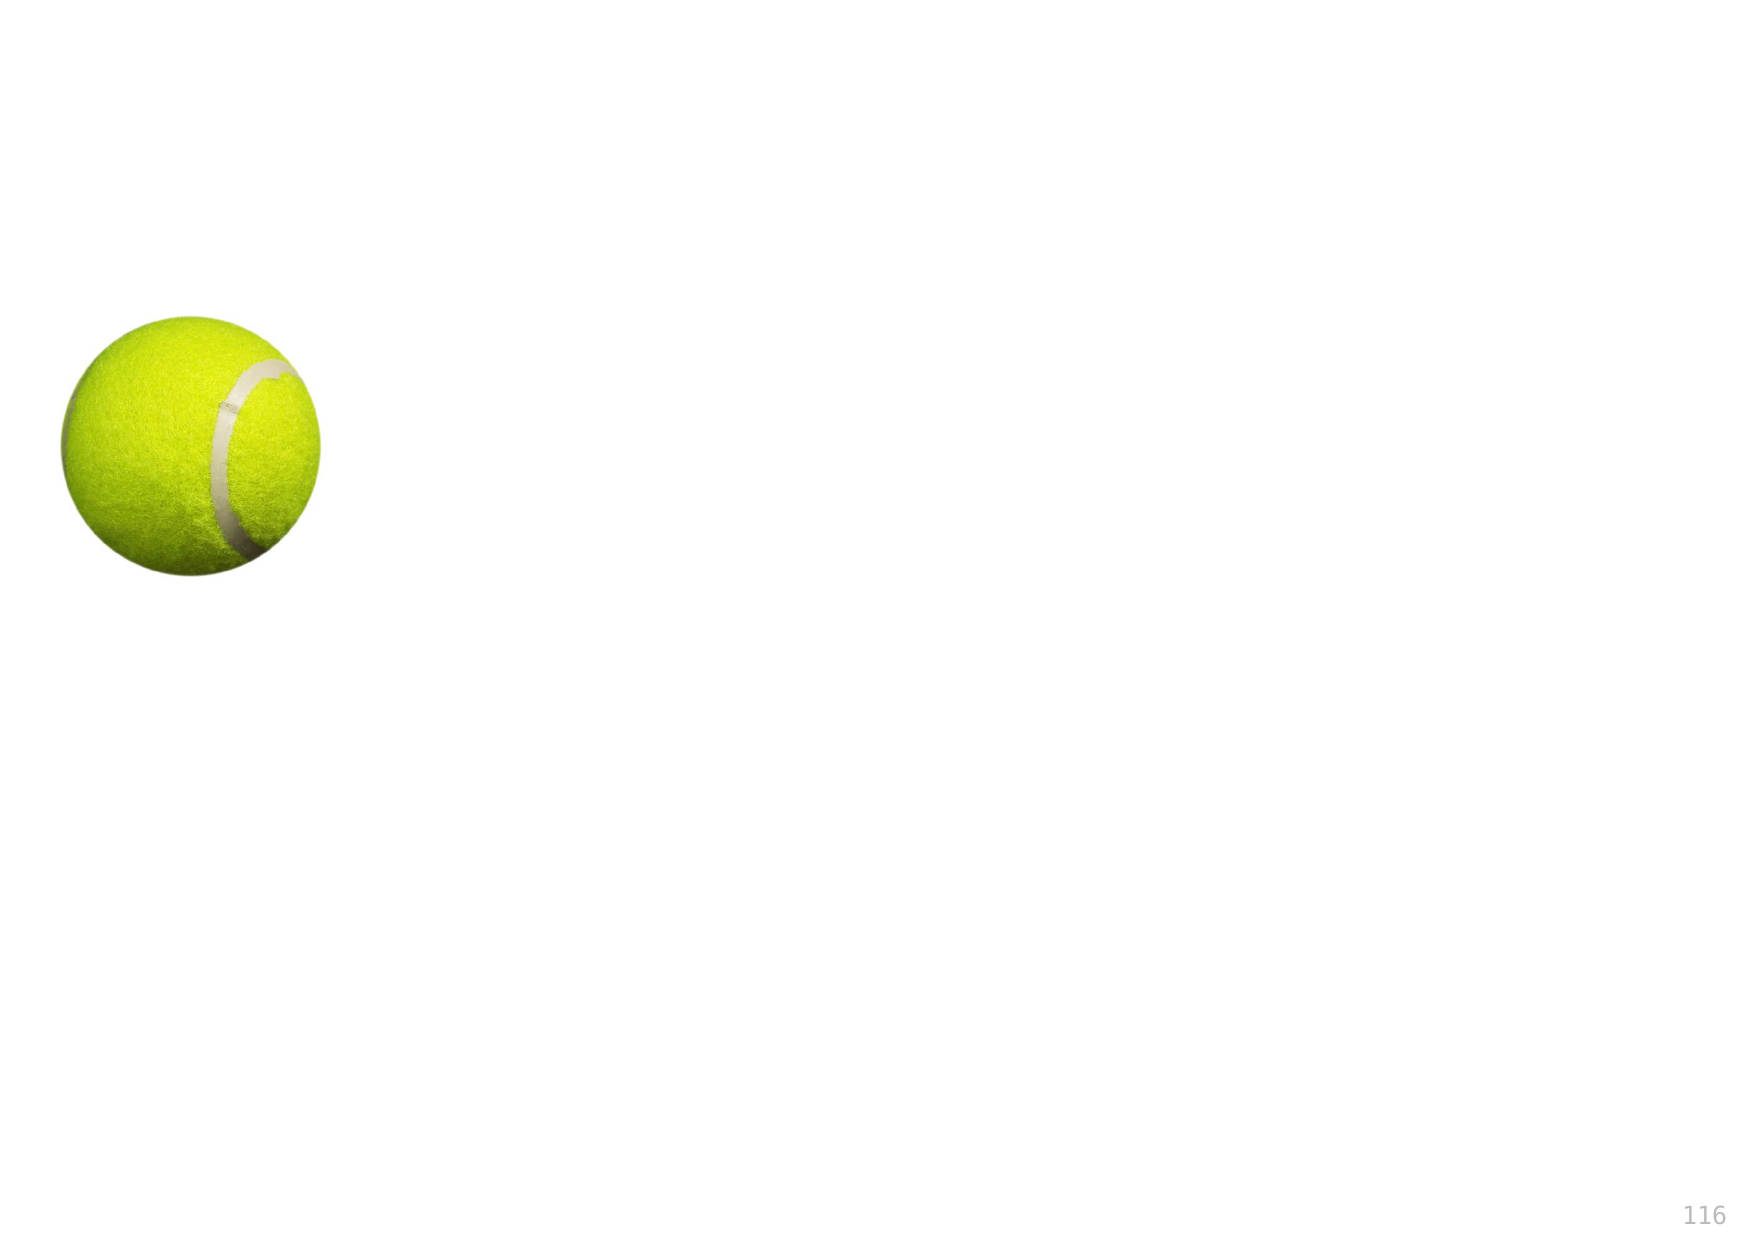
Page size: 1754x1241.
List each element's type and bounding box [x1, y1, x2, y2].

picture [39, 294, 344, 599]
